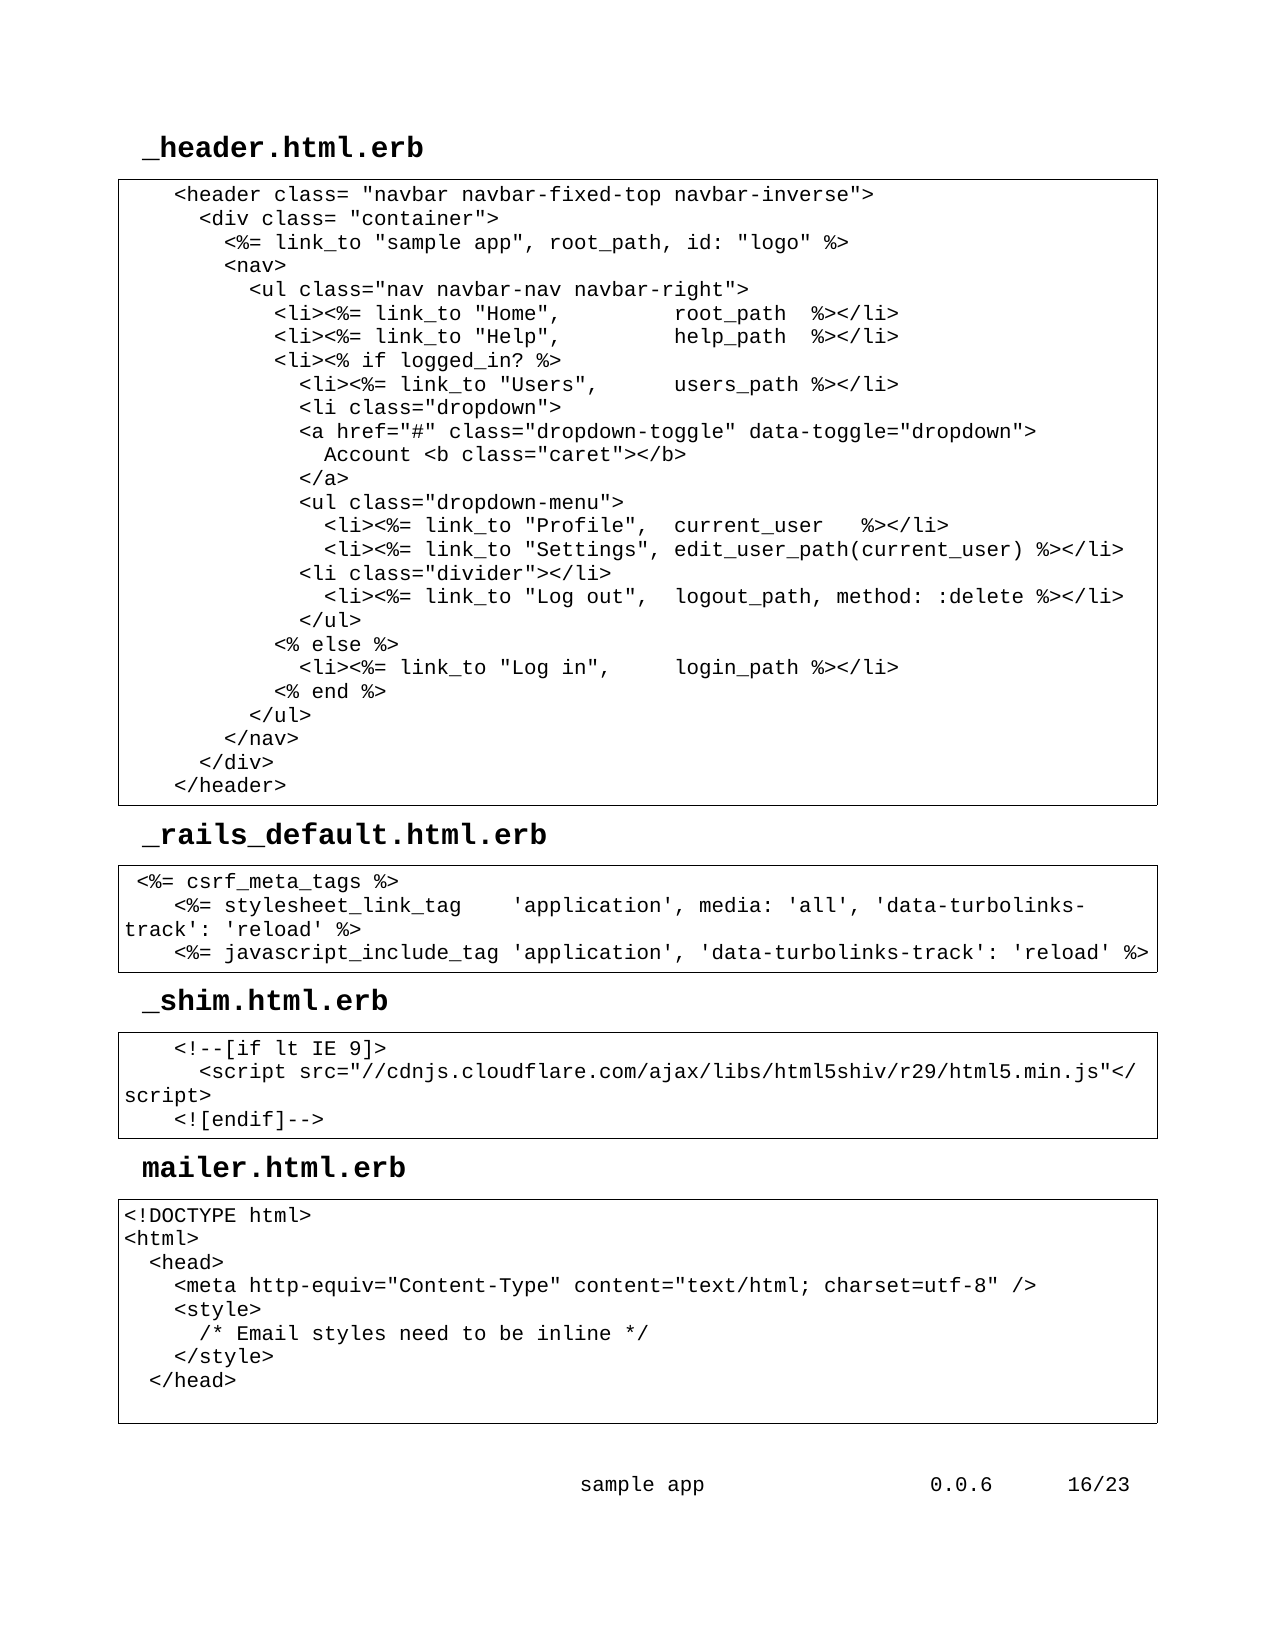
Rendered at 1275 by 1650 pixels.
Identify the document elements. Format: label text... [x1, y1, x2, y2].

subtitle _shim.html.erb [142, 986, 1157, 1019]
table_header <!--[if lt IE 9]> <script src="//cdnjs.cloudflare.com/ajax/libs/html5shiv/r29/html5.min.js"</script> <![endif]--> [119, 1033, 1157, 1138]
subtitle _header.html.erb [142, 133, 1157, 166]
subtitle mailer.html.erb [142, 1153, 1157, 1186]
table_header <header class= "navbar navbar-fixed-top navbar-inverse"> <div class= "container"> <%= link_to "sample app", root_path, id: "logo" %> <nav> <ul class="nav navbar-nav navbar-right"> <li><%= link_to "Home", root_path %></li> <li><%= link_to "Help", help_path %></li> <li><% if logged_in? %> <li><%= link_to "Users", users_path %></li> <li class="dropdown"> <a href="#" class="dropdown-toggle" data-toggle="dropdown"> Account <b class="caret"></b> </a> <ul class="dropdown-menu"> <li><%= link_to "Profile", current_user %></li> <li><%= link_to "Settings", edit_user_path(current_user) %></li> <li class="divider"></li> <li><%= link_to "Log out", logout_path, method: :delete %></li> </ul> <% else %> <li><%= link_to "Log in", login_path %></li> <% end %> </ul> </nav> </div> </header> [119, 180, 1157, 805]
table_header <%= csrf_meta_tags %> <%= stylesheet_link_tag 'application', media: 'all', 'data-turbolinks-track': 'reload' %> <%= javascript_include_tag 'application', 'data-turbolinks-track': 'reload' %> [119, 866, 1157, 972]
subtitle _rails_default.html.erb [142, 819, 1157, 853]
table_header <!DOCTYPE html> <html> <head> <meta http-equiv="Content-Type" content="text/html; charset=utf-8" /> <style> /* Email styles need to be inline */ </style> </head> [119, 1200, 1157, 1423]
